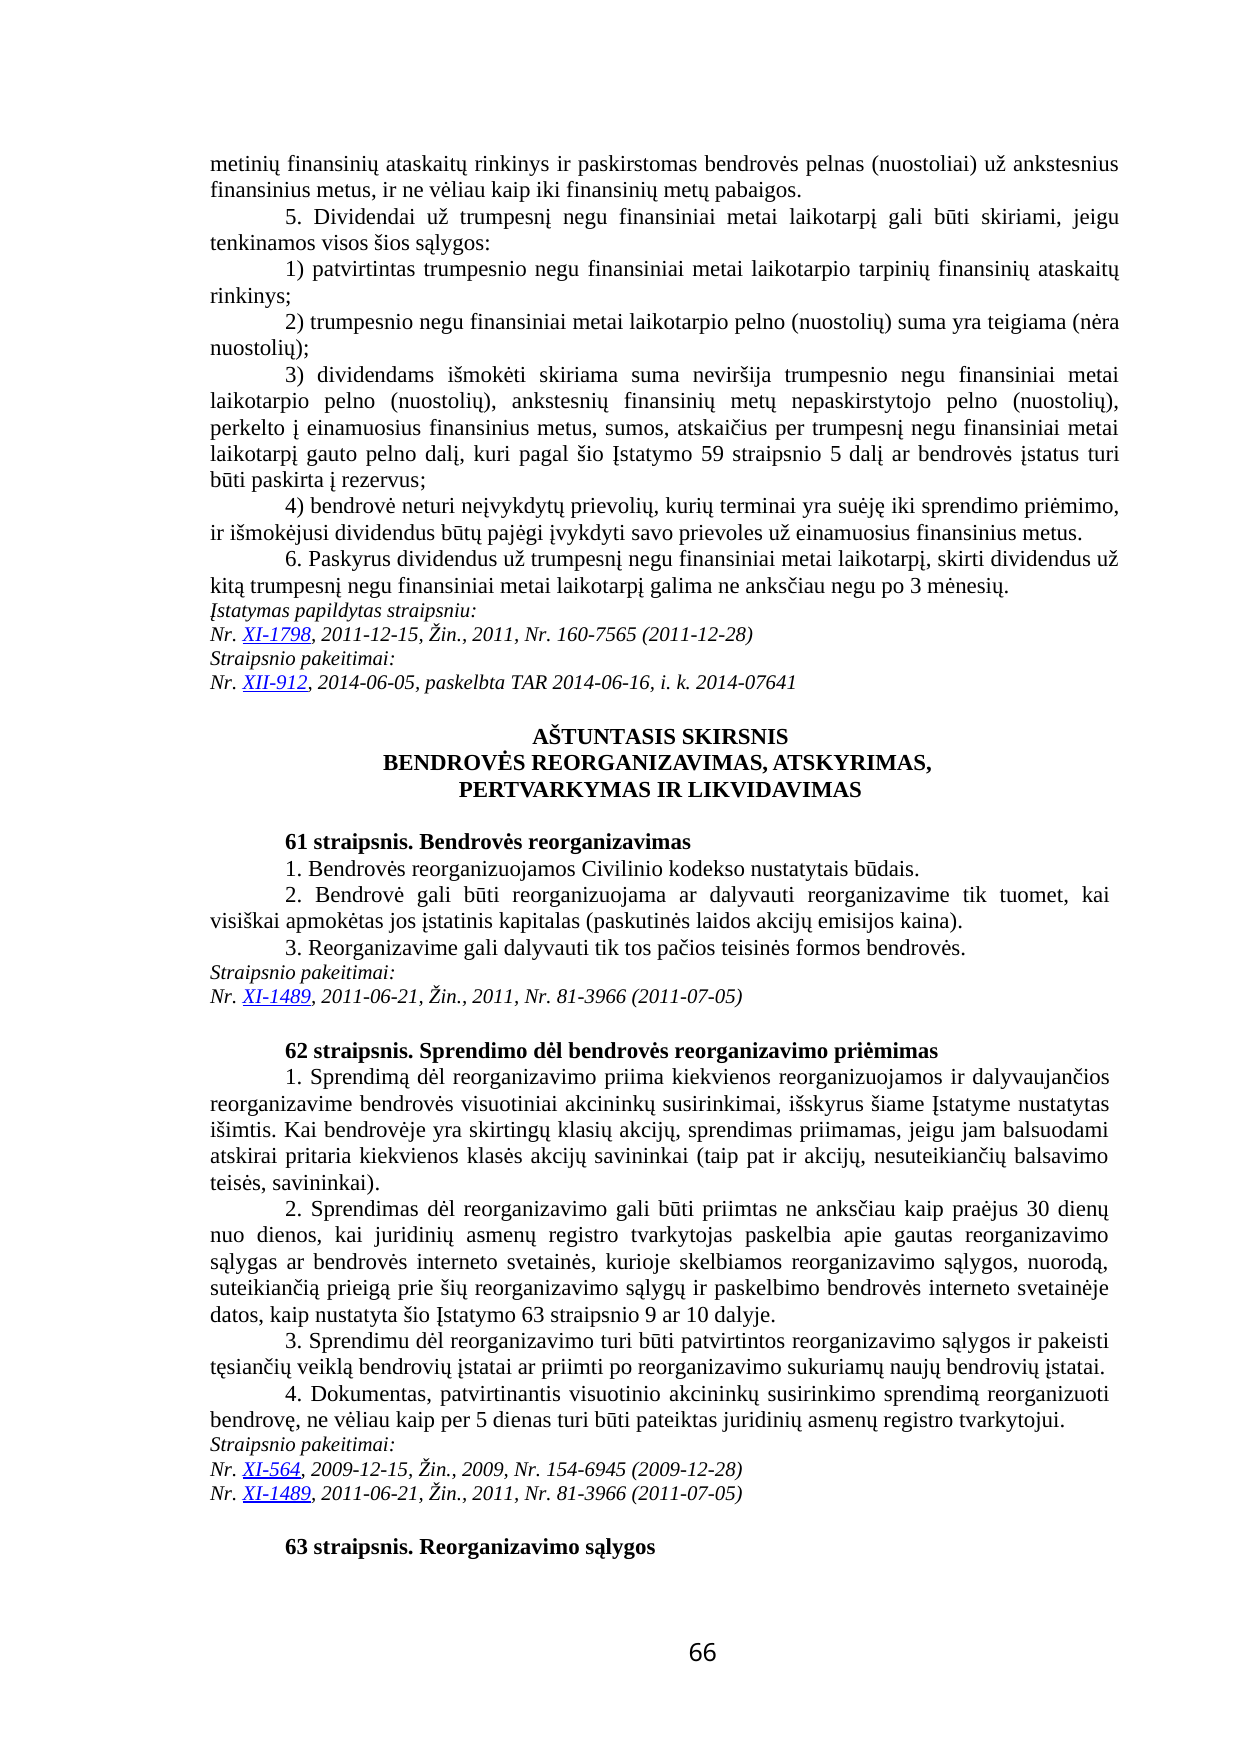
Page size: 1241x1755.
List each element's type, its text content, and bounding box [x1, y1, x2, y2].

text Nr. XI-1798, 2011-12-15, Žin., 2011, Nr. 160-7565 (2011-12-28) [210, 622, 1120, 646]
text 4) bendrovė neturi neįvykdytų prievolių, kurių terminai yra suėję iki sprendimo priėmimo, ir išmokėjusi dividendus būtų pajėgi įvykdyti savo prievoles už einamuosius finansinius metus. [210, 493, 1120, 545]
text pertvarkymas IR LIKVIDAVIMAS [210, 776, 1111, 802]
text 63 straipsnis. Reorganizavimo sąlygos [210, 1533, 1120, 1560]
text 3. Reorganizavime gali dalyvauti tik tos pačios teisinės formos bendrovės. [210, 934, 1111, 960]
text 61 straipsnis. Bendrovės reorganizavimas [210, 828, 1111, 855]
text 2) trumpesnio negu finansiniai metai laikotarpio pelno (nuostolių) suma yra teigiama (nėra nuostolių); [210, 308, 1120, 361]
text 6. Paskyrus dividendus už trumpesnį negu finansiniai metai laikotarpį, skirti dividendus už kitą trumpesnį negu finansiniai metai laikotarpį galima ne anksčiau negu po 3 mėnesių. [210, 545, 1120, 598]
text 1. Bendrovės reorganizuojamos Civilinio kodekso nustatytais būdais. [210, 855, 1111, 881]
text Nr. XI-564, 2009-12-15, Žin., 2009, Nr. 154-6945 (2009-12-28) [210, 1456, 1120, 1481]
text Straipsnio pakeitimai: [210, 646, 1111, 670]
text 62 straipsnis. Sprendimo dėl bendrovės reorganizavimo priėmimas [210, 1037, 1111, 1063]
text 1. Sprendimą dėl reorganizavimo priima kiekvienos reorganizuojamos ir dalyvaujančios reorganizavime bendrovės visuotiniai akcininkų susirinkimai, išskyrus šiame Įstatyme nustatytas išimtis. Kai bendrovėje yra skirtingų klasių akcijų, sprendimas priimamas, jeigu jam balsuodami atskirai pritaria kiekvienos klasės akcijų savininkai (taip pat ir akcijų, nesuteikiančių balsavimo teisės, savininkai). [210, 1063, 1111, 1195]
text Nr. XI-1489, 2011-06-21, Žin., 2011, Nr. 81-3966 (2011-07-05) [210, 1481, 1120, 1504]
text BENDROVėS REORGANIZAVIMAS, ATSKYRIMAS, [210, 749, 1111, 776]
text Įstatymas papildytas straipsniu: [210, 598, 1120, 622]
text Straipsnio pakeitimai: [210, 960, 1111, 984]
text metinių finansinių ataskaitų rinkinys ir paskirstomas bendrovės pelnas (nuostoliai) už ankstesnius finansinius metus, ir ne vėliau kaip iki finansinių metų pabaigos. [210, 150, 1120, 203]
text 3) dividendams išmokėti skiriama suma neviršija trumpesnio negu finansiniai metai laikotarpio pelno (nuostolių), ankstesnių finansinių metų nepaskirstytojo pelno (nuostolių), perkelto į einamuosius finansinius metus, sumos, atskaičius per trumpesnį negu finansiniai metai laikotarpį gauto pelno dalį, kuri pagal šio Įstatymo 59 straipsnio 5 dalį ar bendrovės įstatus turi būti paskirta į rezervus; [210, 361, 1120, 493]
text AŠTUNTASIS skirsnis [210, 723, 1111, 749]
text 1) patvirtintas trumpesnio negu finansiniai metai laikotarpio tarpinių finansinių ataskaitų rinkinys; [210, 255, 1120, 308]
text 3. Sprendimu dėl reorganizavimo turi būti patvirtintos reorganizavimo sąlygos ir pakeisti tęsiančių veiklą bendrovių įstatai ar priimti po reorganizavimo sukuriamų naujų bendrovių įstatai. [210, 1327, 1111, 1380]
text Straipsnio pakeitimai: [210, 1432, 1111, 1456]
text 2. Bendrovė gali būti reorganizuojama ar dalyvauti reorganizavime tik tuomet, kai visiškai apmokėtas jos įstatinis kapitalas (paskutinės laidos akcijų emisijos kaina). [210, 881, 1111, 934]
text Nr. XI-1489, 2011-06-21, Žin., 2011, Nr. 81-3966 (2011-07-05) [210, 984, 1120, 1008]
text Nr. XII-912, 2014-06-05, paskelbta TAR 2014-06-16, i. k. 2014-07641 [210, 670, 1120, 694]
text 2. Sprendimas dėl reorganizavimo gali būti priimtas ne anksčiau kaip praėjus 30 dienų nuo dienos, kai juridinių asmenų registro tvarkytojas paskelbia apie gautas reorganizavimo sąlygas ar bendrovės interneto svetainės, kurioje skelbiamos reorganizavimo sąlygos, nuorodą, suteikiančią prieigą prie šių reorganizavimo sąlygų ir paskelbimo bendrovės interneto svetainėje datos, kaip nustatyta šio Įstatymo 63 straipsnio 9 ar 10 dalyje. [210, 1195, 1110, 1327]
text 5. Dividendai už trumpesnį negu finansiniai metai laikotarpį gali būti skiriami, jeigu tenkinamos visos šios sąlygos: [210, 203, 1120, 255]
text 4. Dokumentas, patvirtinantis visuotinio akcininkų susirinkimo sprendimą reorganizuoti bendrovę, ne vėliau kaip per 5 dienas turi būti pateiktas juridinių asmenų registro tvarkytojui. [210, 1380, 1111, 1432]
